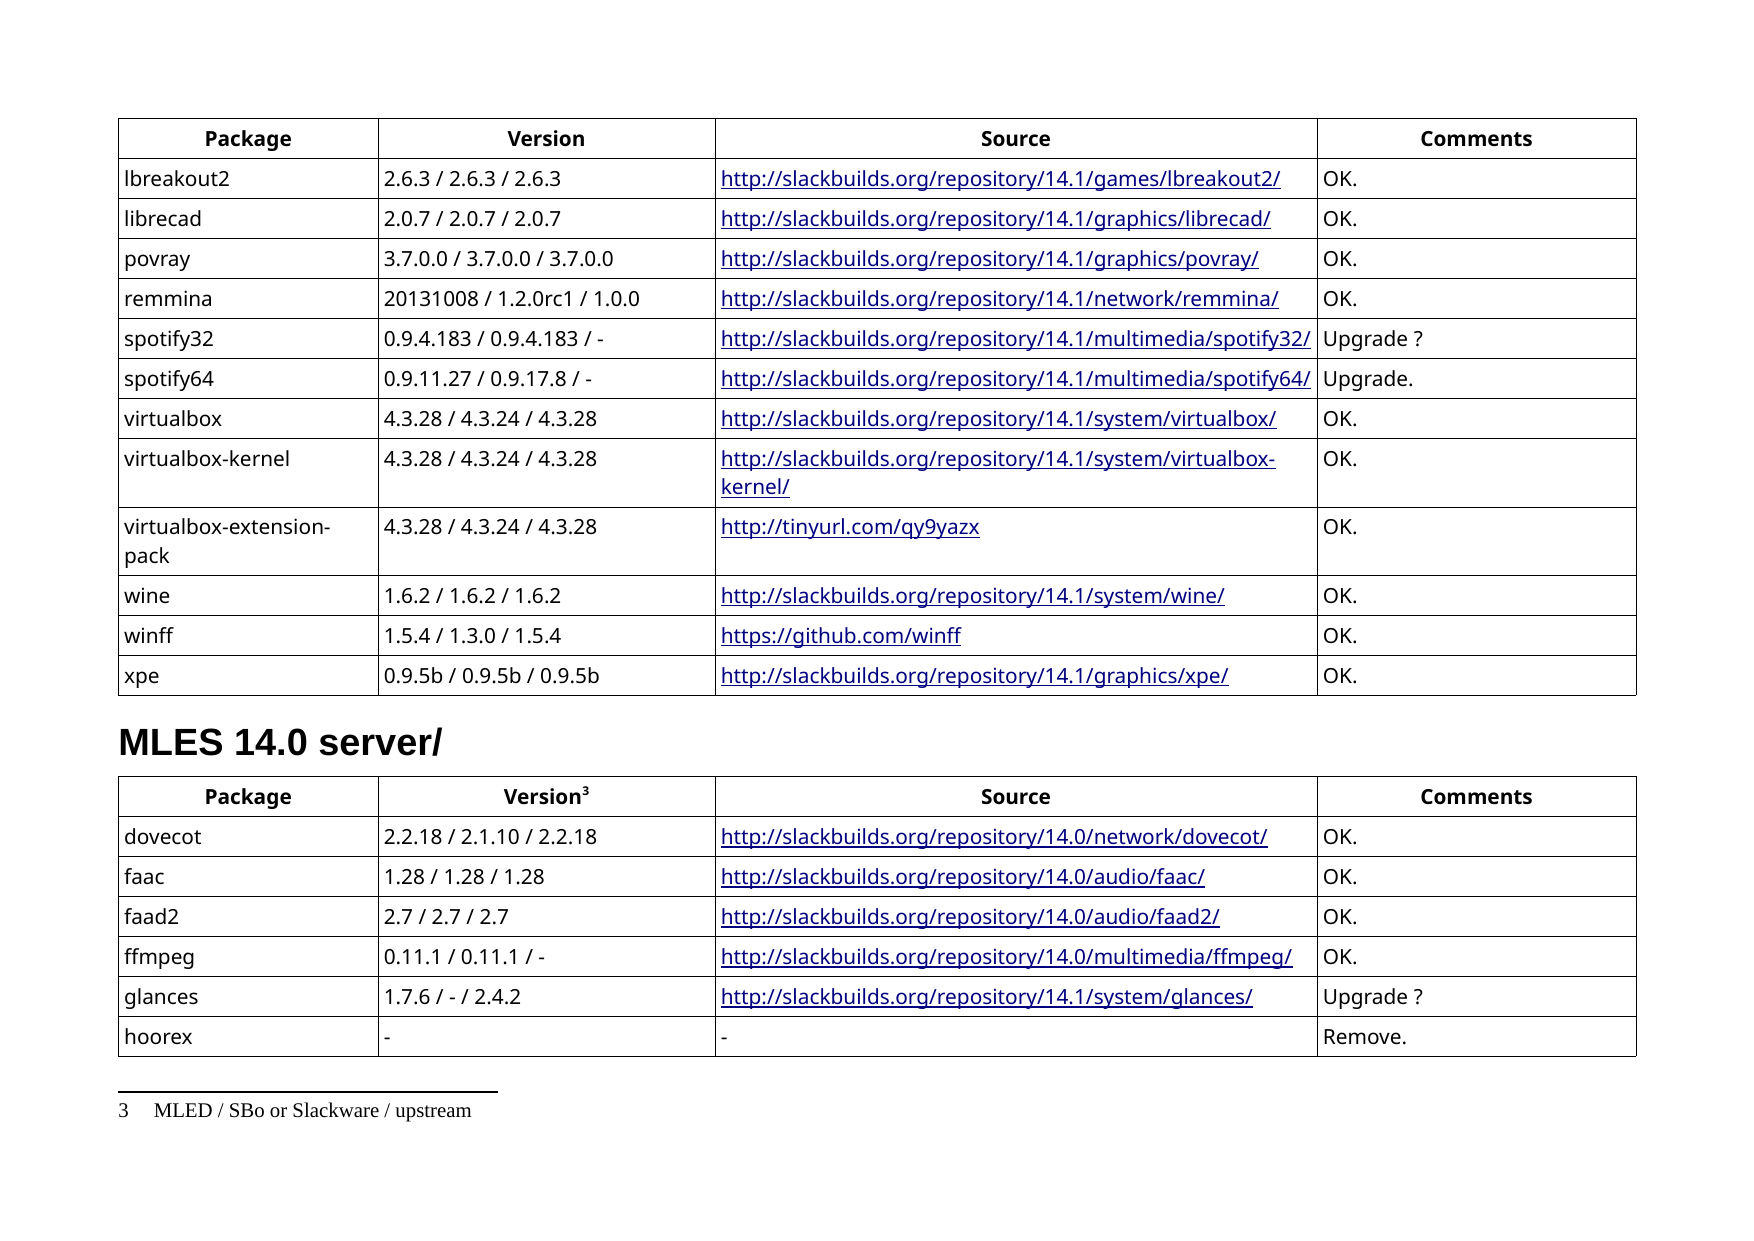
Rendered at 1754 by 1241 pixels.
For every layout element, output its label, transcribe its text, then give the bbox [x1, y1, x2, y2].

table_cell spotify32 [119, 319, 378, 358]
table_header Version [379, 777, 715, 816]
table_cell OK. [1318, 279, 1636, 318]
table_cell OK. [1318, 897, 1636, 936]
table_cell OK. [1318, 159, 1636, 198]
table_cell OK. [1318, 508, 1636, 575]
table_cell http://slackbuilds.org/repository/14.0/audio/faad2/ [716, 897, 1317, 936]
table_cell OK. [1318, 937, 1636, 976]
table_cell 0.9.11.27 / 0.9.17.8 / - [379, 359, 715, 398]
table_cell librecad [119, 199, 378, 238]
table_cell ffmpeg [119, 937, 378, 976]
table_cell Upgrade ? [1318, 319, 1636, 358]
table_cell 1.28 / 1.28 / 1.28 [379, 857, 715, 896]
table_cell dovecot [119, 817, 378, 856]
table_cell OK. [1318, 817, 1636, 856]
table_cell OK. [1318, 656, 1636, 695]
table_cell http://slackbuilds.org/repository/14.1/multimedia/spotify64/ [716, 359, 1317, 398]
table_cell 0.9.5b / 0.9.5b / 0.9.5b [379, 656, 715, 695]
table_cell faac [119, 857, 378, 896]
table_cell OK. [1318, 576, 1636, 615]
table_cell http://slackbuilds.org/repository/14.1/network/remmina/ [716, 279, 1317, 318]
table_cell http://tinyurl.com/qy9yazx [716, 508, 1317, 575]
table_cell 2.7 / 2.7 / 2.7 [379, 897, 715, 936]
table_cell - [379, 1017, 715, 1056]
table_header Source [716, 777, 1317, 816]
table_header Comments [1318, 777, 1636, 816]
table_cell wine [119, 576, 378, 615]
table_cell 2.2.18 / 2.1.10 / 2.2.18 [379, 817, 715, 856]
table_cell OK. [1318, 616, 1636, 655]
table_cell OK. [1318, 399, 1636, 438]
table_cell 1.5.4 / 1.3.0 / 1.5.4 [379, 616, 715, 655]
table_cell OK. [1318, 239, 1636, 278]
table_cell spotify64 [119, 359, 378, 398]
table_cell 1.6.2 / 1.6.2 / 1.6.2 [379, 576, 715, 615]
table_cell winff [119, 616, 378, 655]
table_cell OK. [1318, 857, 1636, 896]
table_cell 3.7.0.0 / 3.7.0.0 / 3.7.0.0 [379, 239, 715, 278]
table_cell http://slackbuilds.org/repository/14.1/graphics/povray/ [716, 239, 1317, 278]
table_cell virtualbox-kernel [119, 439, 378, 507]
table_cell glances [119, 977, 378, 1016]
table_cell remmina [119, 279, 378, 318]
table_header Comments [1318, 119, 1636, 158]
table_cell Remove. [1318, 1017, 1636, 1056]
table_cell - [716, 1017, 1317, 1056]
table_cell 4.3.28 / 4.3.24 / 4.3.28 [379, 439, 715, 507]
table_cell http://slackbuilds.org/repository/14.0/multimedia/ffmpeg/ [716, 937, 1317, 976]
table_cell 1.7.6 / - / 2.4.2 [379, 977, 715, 1016]
table_cell http://slackbuilds.org/repository/14.1/graphics/xpe/ [716, 656, 1317, 695]
table_cell 4.3.28 / 4.3.24 / 4.3.28 [379, 508, 715, 575]
table_cell 4.3.28 / 4.3.24 / 4.3.28 [379, 399, 715, 438]
table_cell 2.0.7 / 2.0.7 / 2.0.7 [379, 199, 715, 238]
table_cell 2.6.3 / 2.6.3 / 2.6.3 [379, 159, 715, 198]
table_cell xpe [119, 656, 378, 695]
subtitle MLES 14.0 server/ [118, 720, 1636, 764]
table_header Package [119, 777, 378, 816]
table_cell OK. [1318, 439, 1636, 507]
table_cell povray [119, 239, 378, 278]
table_cell virtualbox-extension-pack [119, 508, 378, 575]
table_cell OK. [1318, 199, 1636, 238]
table_cell http://slackbuilds.org/repository/14.1/system/virtualbox/ [716, 399, 1317, 438]
table_cell http://slackbuilds.org/repository/14.1/system/wine/ [716, 576, 1317, 615]
table_cell 0.9.4.183 / 0.9.4.183 / - [379, 319, 715, 358]
table_cell http://slackbuilds.org/repository/14.0/network/dovecot/ [716, 817, 1317, 856]
table_cell https://github.com/winff [716, 616, 1317, 655]
table_cell lbreakout2 [119, 159, 378, 198]
table_cell hoorex [119, 1017, 378, 1056]
table_header Version [379, 119, 715, 158]
table_cell http://slackbuilds.org/repository/14.1/graphics/librecad/ [716, 199, 1317, 238]
table_cell Upgrade. [1318, 359, 1636, 398]
table_cell http://slackbuilds.org/repository/14.1/games/lbreakout2/ [716, 159, 1317, 198]
table_cell http://slackbuilds.org/repository/14.0/audio/faac/ [716, 857, 1317, 896]
table_header Source [716, 119, 1317, 158]
table_header Package [119, 119, 378, 158]
table_cell http://slackbuilds.org/repository/14.1/system/glances/ [716, 977, 1317, 1016]
table_cell http://slackbuilds.org/repository/14.1/multimedia/spotify32/ [716, 319, 1317, 358]
table_cell Upgrade ? [1318, 977, 1636, 1016]
table_cell 0.11.1 / 0.11.1 / - [379, 937, 715, 976]
table_cell faad2 [119, 897, 378, 936]
table_cell http://slackbuilds.org/repository/14.1/system/virtualbox-kernel/ [716, 439, 1317, 507]
table_cell virtualbox [119, 399, 378, 438]
table_cell 20131008 / 1.2.0rc1 / 1.0.0 [379, 279, 715, 318]
